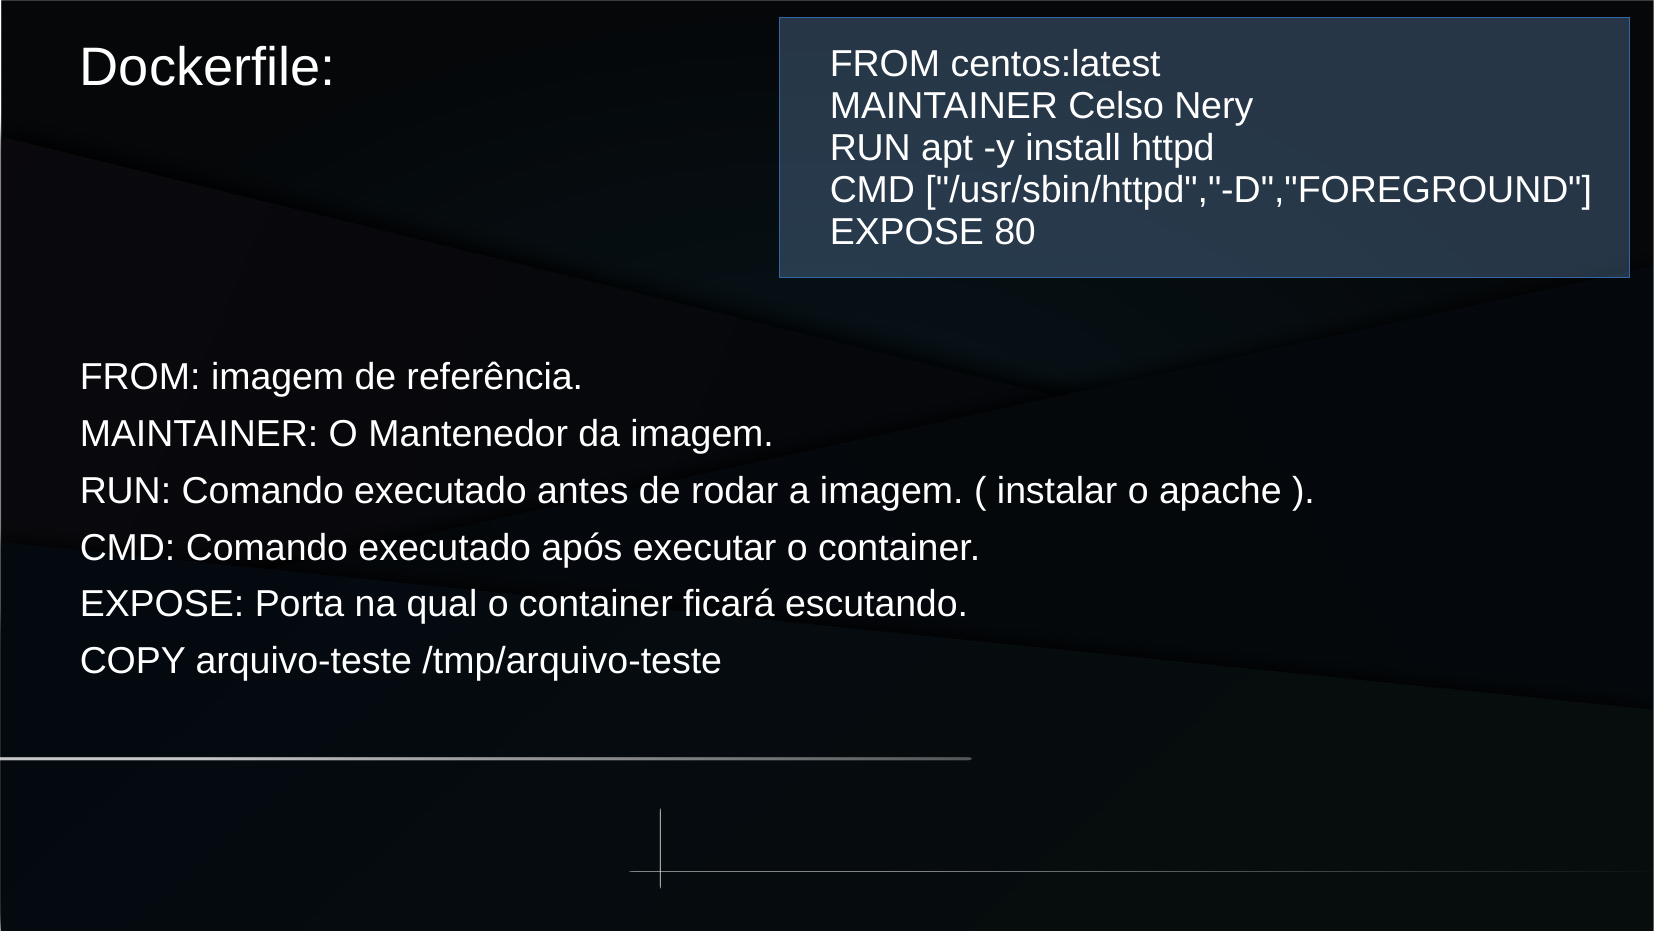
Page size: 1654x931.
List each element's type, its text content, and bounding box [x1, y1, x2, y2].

text_box FROM centos:latest MAINTAINER Celso Nery RUN apt -y install httpd CMD ["/usr/sbin/httpd","-D","FOREGROUND"] EXPOSE 80 [814, 35, 1608, 260]
text_box Dockerfile: [64, 29, 352, 105]
text_box [779, 17, 1630, 278]
picture [0, 0, 1654, 931]
text_box FROM: imagem de referência. MAINTAINER: O Mantenedor da imagem. RUN: Comando executado antes de rodar a imagem. ( instalar o apache ). CMD: Comando executado após executar o container. EXPOSE: Porta na qual o container ficará escutando. COPY arquivo-teste /tmp/arquivo-teste [64, 348, 1331, 689]
